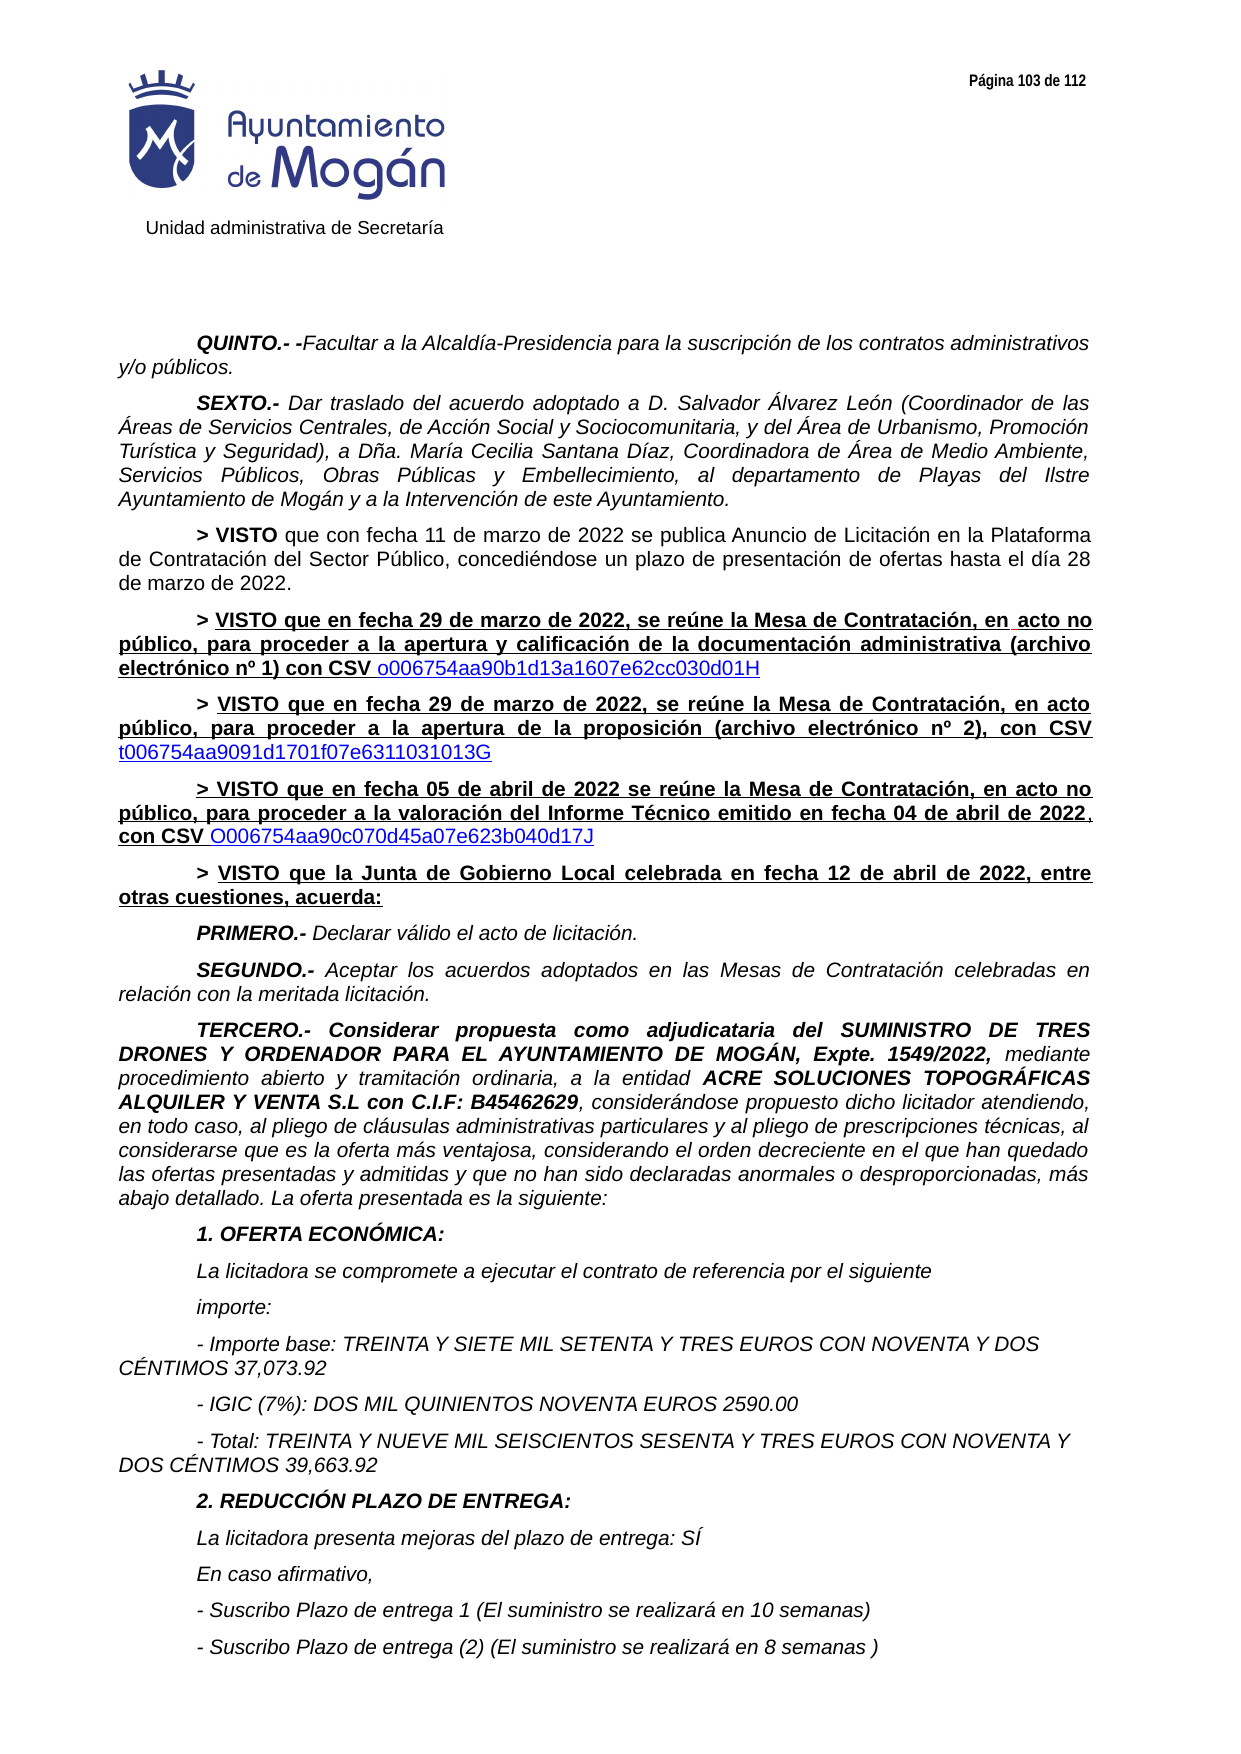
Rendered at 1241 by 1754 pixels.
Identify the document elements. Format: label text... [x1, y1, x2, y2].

text 1. OFERTA ECONÓMICA: [118, 1222, 1092, 1246]
text TERCERO.- Considerar propuesta como adjudicataria del SUMINISTRO DE TRES DRONES Y ORDENADOR PARA EL AYUNTAMIENTO DE MOGÁN, Expte. 1549/2022, mediante procedimiento abierto y tramitación ordinaria, a la entidad ACRE SOLUCIONES TOPOGRÁFICAS ALQUILER Y VENTA S.L con C.I.F: B45462629, considerándose propuesto dicho licitador atendiendo, en todo caso, al pliego de cláusulas administrativas particulares y al pliego de prescripciones técnicas, al considerarse que es la oferta más ventajosa, considerando el orden decreciente en el que han quedado las ofertas presentadas y admitidas y que no han sido declaradas anormales o desproporcionadas, más abajo detallado. La oferta presentada es la siguiente: [118, 1018, 1092, 1210]
text > VISTO que en fecha 05 de abril de 2022 se reúne la Mesa de Contratación, en acto no público, para proceder a la valoración del Informe Técnico emitido en fecha 04 de abril de 2022, [118, 776, 1092, 821]
text - IGIC (7%): DOS MIL QUINIENTOS NOVENTA EUROS 2590.00 [118, 1392, 1092, 1416]
text 2. REDUCCIÓN PLAZO DE ENTREGA: [118, 1489, 1092, 1513]
text - Suscribo Plazo de entrega 1 (El suministro se realizará en 10 semanas) [118, 1598, 1092, 1622]
text > VISTO que la Junta de Gobierno Local celebrada en fecha 12 de abril de 2022, entre otras cuestiones, acuerda: [118, 861, 1092, 909]
picture [128, 70, 445, 206]
text La licitadora presenta mejoras del plazo de entrega: SÍ [118, 1525, 1092, 1549]
text En caso afirmativo, [118, 1562, 1092, 1586]
text La licitadora se compromete a ejecutar el contrato de referencia por el siguiente [118, 1259, 1092, 1283]
text > VISTO que en fecha 29 de marzo de 2022, se reúne la Mesa de Contratación, en acto no público, para proceder a la apertura y calificación de la documentación administrativa (archivo [118, 608, 1092, 653]
text QUINTO.- -Facultar a la Alcaldía-Presidencia para la suscripción de los contratos administrativos y/o públicos. [118, 331, 1092, 378]
text importe: [118, 1295, 1092, 1319]
text SEXTO.- Dar traslado del acuerdo adoptado a D. Salvador Álvarez León (Coordinador de las Áreas de Servicios Centrales, de Acción Social y Sociocomunitaria, y del Área de Urbanismo, Promoción Turística y Seguridad), a Dña. María Cecilia Santana Díaz, Coordinadora de Área de Medio Ambiente, Servicios Públicos, Obras Públicas y Embellecimiento, al departamento de Playas del Ilstre Ayuntamiento de Mogán y a la Intervención de este Ayuntamiento. [118, 391, 1092, 511]
text - Suscribo Plazo de entrega (2) (El suministro se realizará en 8 semanas ) [118, 1635, 1092, 1659]
text electrónico nº 1) con CSV o006754aa90b1d13a1607e62cc030d01H [118, 654, 1092, 679]
text > VISTO que en fecha 29 de marzo de 2022, se reúne la Mesa de Contratación, en acto público, para proceder a la apertura de la proposición (archivo electrónico nº 2), con CSV [118, 692, 1092, 737]
text t006754aa9091d1701f07e6311031013G [118, 738, 1092, 764]
text PRIMERO.- Declarar válido el acto de licitación. [118, 921, 1092, 945]
text > VISTO que con fecha 11 de marzo de 2022 se publica Anuncio de Licitación en la Plataforma de Contratación del Sector Público, concediéndose un plazo de presentación de ofertas hasta el día 28 de marzo de 2022. [118, 523, 1092, 595]
text SEGUNDO.- Aceptar los acuerdos adoptados en las Mesas de Contratación celebradas en relación con la meritada licitación. [118, 958, 1092, 1006]
text - Importe base: TREINTA Y SIETE MIL SETENTA Y TRES EUROS CON NOVENTA Y DOS CÉNTIMOS 37,073.92 [118, 1332, 1092, 1379]
text - Total: TREINTA Y NUEVE MIL SEISCIENTOS SESENTA Y TRES EUROS CON NOVENTA Y DOS CÉNTIMOS 39,663.92 [118, 1428, 1092, 1476]
text con CSV O006754aa90c070d45a07e623b040d17J [118, 822, 1092, 848]
